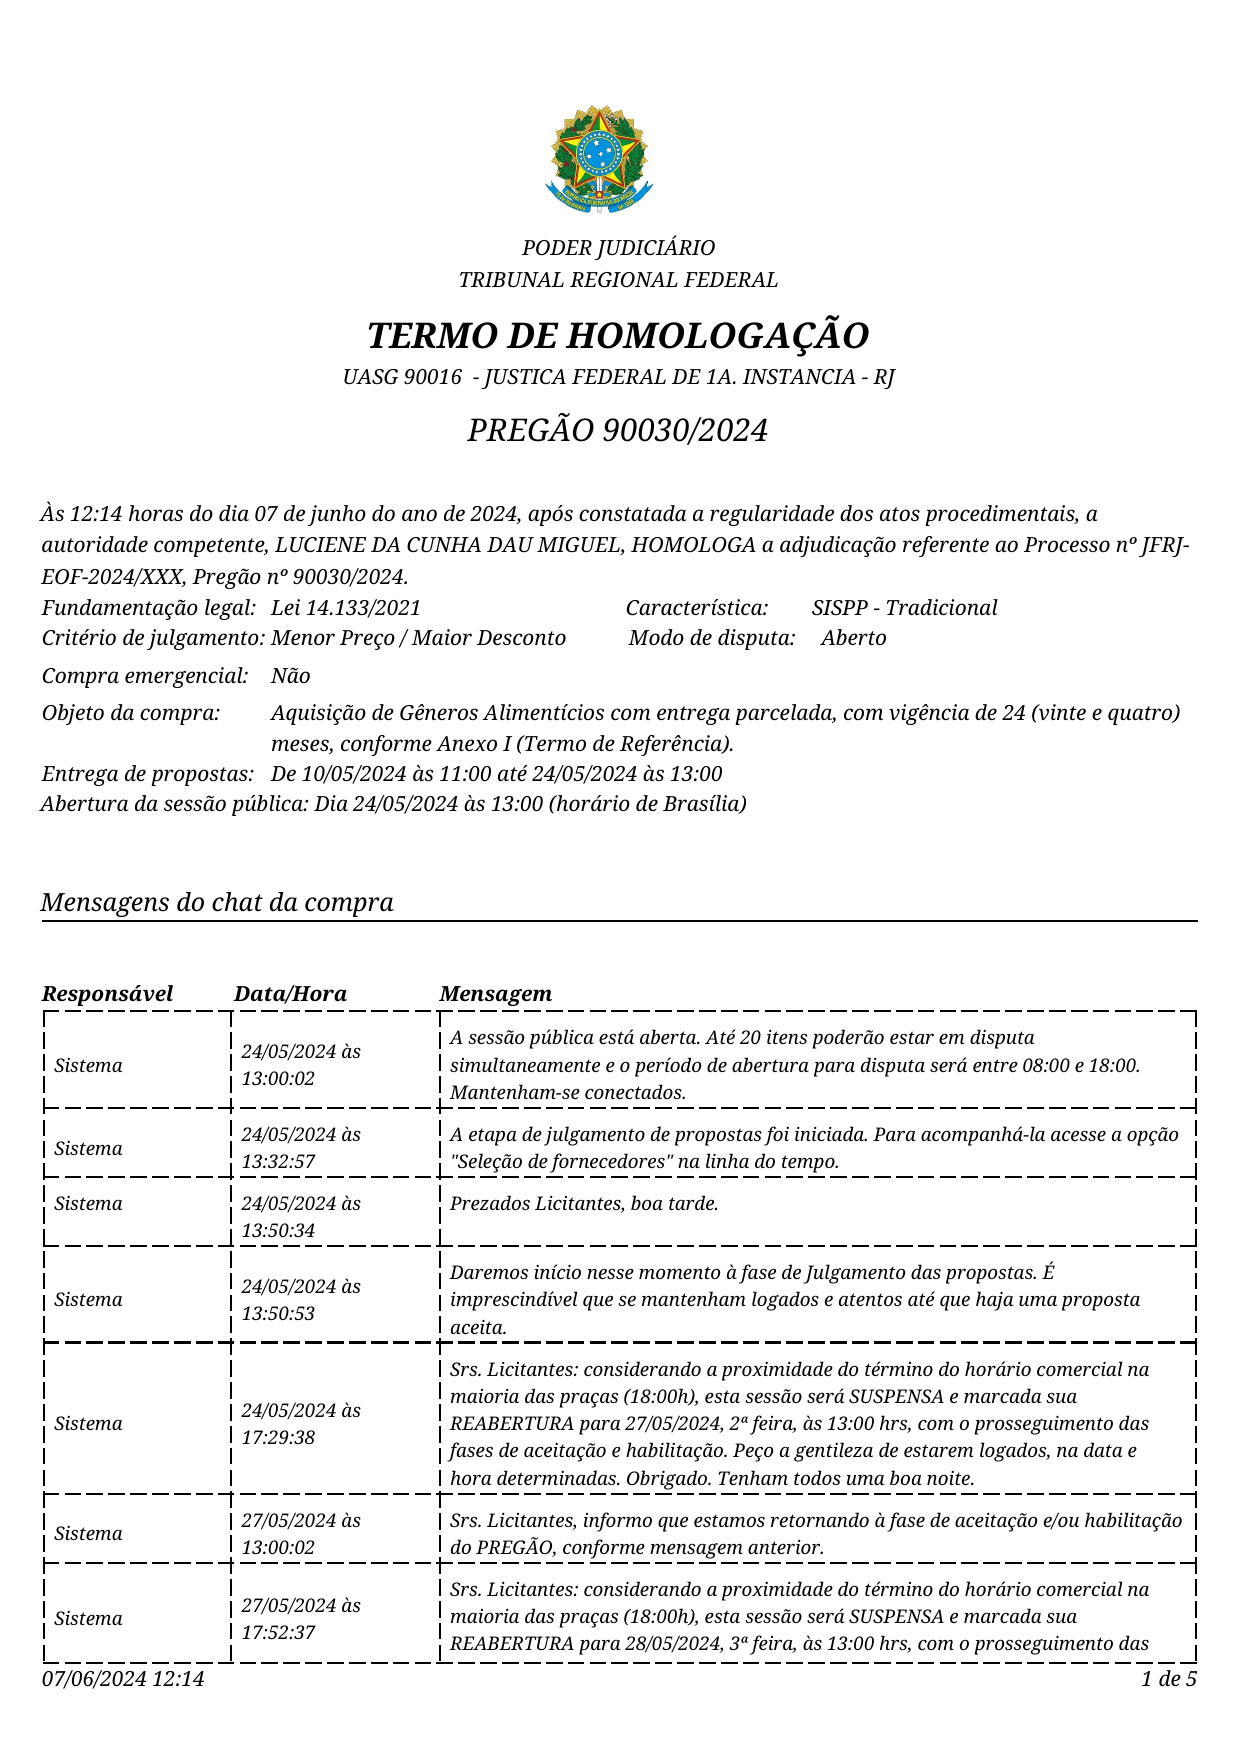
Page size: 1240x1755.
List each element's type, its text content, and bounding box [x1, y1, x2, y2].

table_cell Sistema [44, 1107, 231, 1176]
table_cell Entrega de propostas: [42, 759, 271, 789]
table_cell Sistema [44, 1493, 231, 1562]
table_cell De 10/05/2024 às 11:00 até 24/05/2024 às 13:00 [271, 759, 1188, 789]
text Às 12:14 horas do dia 07 de junho do ano de 2024, após constatada a regularidade dos atos procedimentais, a autoridade competente, LUCIENE DA CUNHA DAU MIGUEL, HOMOLOGA a adjudicação referente ao Processo nº JFRJ-EOF-2024/XXX, Pregão nº 90030/2024. [40, 499, 1200, 590]
text TRIBUNAL REGIONAL FEDERAL [42, 265, 1198, 293]
table_cell Prezados Licitantes, boa tarde. [440, 1176, 1196, 1245]
table_cell 24/05/2024 às 17:29:38 [231, 1341, 439, 1492]
text Mensagens do chat da compra [40, 884, 1200, 918]
table_cell Não [271, 661, 1188, 698]
text Responsável Data/Hora Mensagem [42, 979, 1200, 1008]
table_cell 24/05/2024 às 13:50:34 [231, 1176, 439, 1245]
table_cell 24/05/2024 às 13:32:57 [231, 1107, 439, 1176]
table_cell Menor Preço / Maior Desconto Modo de disputa: Aberto [271, 623, 1188, 661]
table_cell Daremos início nesse momento à fase de Julgamento das propostas. É imprescindível que se mantenham logados e atentos até que haja uma proposta aceita. [440, 1245, 1196, 1341]
table_cell Sistema [44, 1562, 231, 1662]
table_cell Srs. Licitantes: considerando a proximidade do término do horário comercial na maioria das praças (18:00h), esta sessão será SUSPENSA e marcada sua REABERTURA para 27/05/2024, 2ª feira, às 13:00 hrs, com o prosseguimento das fases de aceitação e habilitação. Peço a gentileza de estarem logados, na data e hora determinadas. Obrigado. Tenham todos uma boa noite. [440, 1341, 1196, 1492]
table_cell Sistema [44, 1176, 231, 1245]
subtitle TERMO DE HOMOLOGAÇÃO [42, 311, 1198, 359]
table_cell Sistema [44, 1245, 231, 1341]
table_cell 27/05/2024 às 13:00:02 [231, 1493, 439, 1562]
table_cell Critério de julgamento: [42, 623, 271, 661]
table_cell A etapa de julgamento de propostas foi iniciada. Para acompanhá-la acesse a opção "Seleção de fornecedores" na linha do tempo. [440, 1107, 1196, 1176]
table_cell Aquisição de Gêneros Alimentícios com entrega parcelada, com vigência de 24 (vinte e quatro) meses, conforme Anexo I (Termo de Referência). [271, 698, 1188, 759]
text Abertura da sessão pública: Dia 24/05/2024 às 13:00 (horário de Brasília) [40, 789, 1200, 818]
table_cell Objeto da compra: [42, 698, 271, 759]
table_cell 27/05/2024 às 17:52:37 [231, 1562, 439, 1662]
table_cell 24/05/2024 às 13:50:53 [231, 1245, 439, 1341]
table_cell Srs. Licitantes: considerando a proximidade do término do horário comercial na maioria das praças (18:00h), esta sessão será SUSPENSA e marcada sua REABERTURA para 28/05/2024, 3ª feira, às 13:00 hrs, com o prosseguimento das [440, 1562, 1196, 1662]
table_cell Compra emergencial: [42, 661, 271, 698]
table_header Sistema [44, 1010, 231, 1107]
subtitle PREGÃO 90030/2024 [42, 408, 1198, 451]
table_cell Srs. Licitantes, informo que estamos retornando à fase de aceitação e/ou habilitação do PREGÃO, conforme mensagem anterior. [440, 1493, 1196, 1562]
table_header A sessão pública está aberta. Até 20 itens poderão estar em disputa simultaneamente e o período de abertura para disputa será entre 08:00 e 18:00. Mantenham-se conectados. [440, 1010, 1196, 1107]
text PODER JUDICIÁRIO [42, 233, 1198, 261]
table_header Lei 14.133/2021 Característica: SISPP - Tradicional [271, 593, 1188, 623]
table_header Fundamentação legal: [42, 593, 271, 623]
table_cell Sistema [44, 1341, 231, 1492]
text UASG 90016 - JUSTICA FEDERAL DE 1A. INSTANCIA - RJ [42, 362, 1198, 391]
table_header 24/05/2024 às 13:00:02 [231, 1010, 439, 1107]
